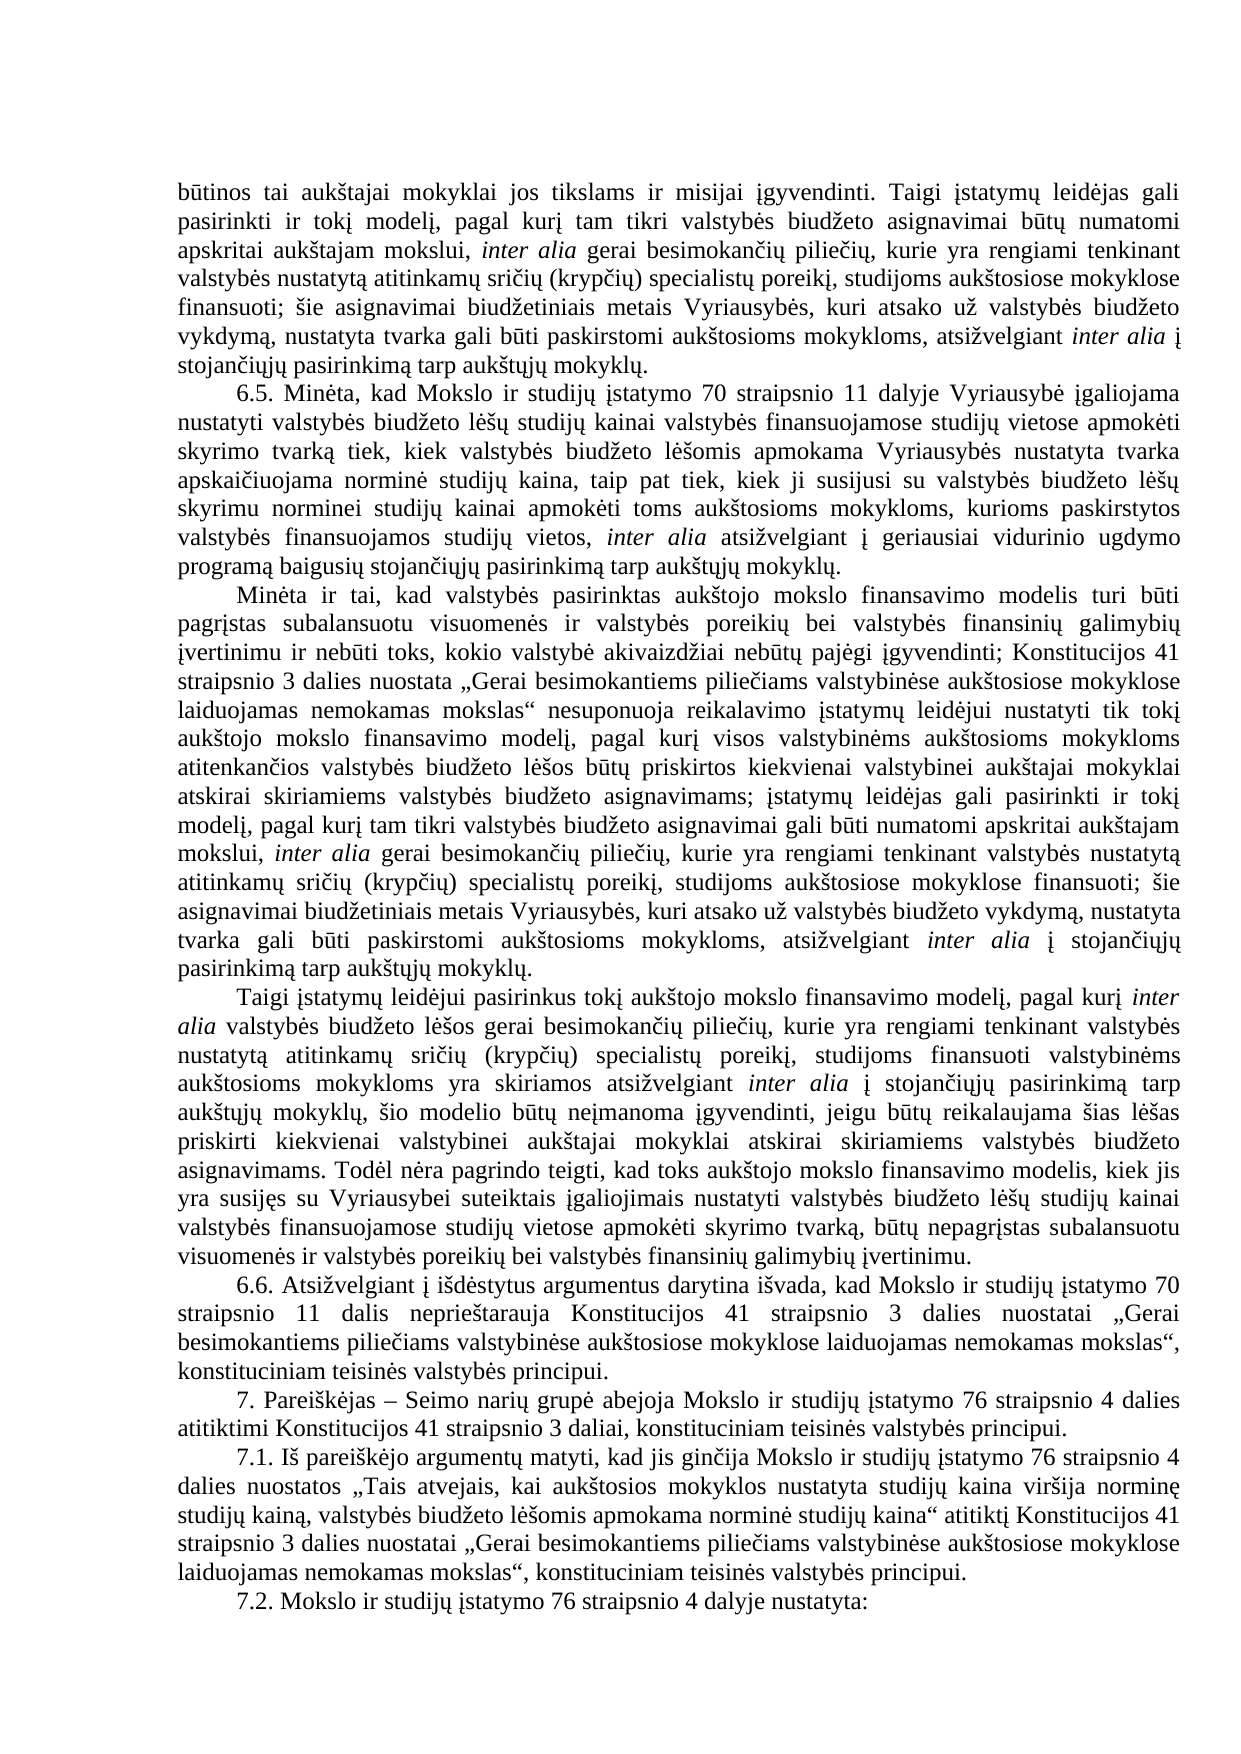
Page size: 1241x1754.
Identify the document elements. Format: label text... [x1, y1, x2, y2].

text Taigi įstatymų leidėjui pasirinkus tokį aukštojo mokslo finansavimo modelį, pagal kurį inter alia valstybės biudžeto lėšos gerai besimokančių piliečių, kurie yra rengiami tenkinant valstybės nustatytą atitinkamų sričių (krypčių) specialistų poreikį, studijoms finansuoti valstybinėms aukštosioms mokykloms yra skiriamos atsižvelgiant inter alia į stojančiųjų pasirinkimą tarp aukštųjų mokyklų, šio modelio būtų neįmanoma įgyvendinti, jeigu būtų reikalaujama šias lėšas priskirti kiekvienai valstybinei aukštajai mokyklai atskirai skiriamiems valstybės biudžeto asignavimams. Todėl nėra pagrindo teigti, kad toks aukštojo mokslo finansavimo modelis, kiek jis yra susijęs su Vyriausybei suteiktais įgaliojimais nustatyti valstybės biudžeto lėšų studijų kainai valstybės finansuojamose studijų vietose apmokėti skyrimo tvarką, būtų nepagrįstas subalansuotu visuomenės ir valstybės poreikių bei valstybės finansinių galimybių įvertinimu. [177, 982, 1181, 1270]
text Minėta ir tai, kad valstybės pasirinktas aukštojo mokslo finansavimo modelis turi būti pagrįstas subalansuotu visuomenės ir valstybės poreikių bei valstybės finansinių galimybių įvertinimu ir nebūti toks, kokio valstybė akivaizdžiai nebūtų pajėgi įgyvendinti; Konstitucijos 41 straipsnio 3 dalies nuostata „Gerai besimokantiems piliečiams valstybinėse aukštosiose mokyklose laiduojamas nemokamas mokslas“ nesuponuoja reikalavimo įstatymų leidėjui nustatyti tik tokį aukštojo mokslo finansavimo modelį, pagal kurį visos valstybinėms aukštosioms mokykloms atitenkančios valstybės biudžeto lėšos būtų priskirtos kiekvienai valstybinei aukštajai mokyklai atskirai skiriamiems valstybės biudžeto asignavimams; įstatymų leidėjas gali pasirinkti ir tokį modelį, pagal kurį tam tikri valstybės biudžeto asignavimai gali būti numatomi apskritai aukštajam mokslui, inter alia gerai besimokančių piliečių, kurie yra rengiami tenkinant valstybės nustatytą atitinkamų sričių (krypčių) specialistų poreikį, studijoms aukštosiose mokyklose finansuoti; šie asignavimai biudžetiniais metais Vyriausybės, kuri atsako už valstybės biudžeto vykdymą, nustatyta tvarka gali būti paskirstomi aukštosioms mokykloms, atsižvelgiant inter alia į stojančiųjų pasirinkimą tarp aukštųjų mokyklų. [177, 580, 1181, 982]
text 7.2. Mokslo ir studijų įstatymo 76 straipsnio 4 dalyje nustatyta: [177, 1586, 1181, 1615]
text 7.1. Iš pareiškėjo argumentų matyti, kad jis ginčija Mokslo ir studijų įstatymo 76 straipsnio 4 dalies nuostatos „Tais atvejais, kai aukštosios mokyklos nustatyta studijų kaina viršija norminę studijų kainą, valstybės biudžeto lėšomis apmokama norminė studijų kaina“ atitiktį Konstitucijos 41 straipsnio 3 dalies nuostatai „Gerai besimokantiems piliečiams valstybinėse aukštosiose mokyklose laiduojamas nemokamas mokslas“, konstituciniam teisinės valstybės principui. [177, 1442, 1181, 1586]
text būtinos tai aukštajai mokyklai jos tikslams ir misijai įgyvendinti. Taigi įstatymų leidėjas gali pasirinkti ir tokį modelį, pagal kurį tam tikri valstybės biudžeto asignavimai būtų numatomi apskritai aukštajam mokslui, inter alia gerai besimokančių piliečių, kurie yra rengiami tenkinant valstybės nustatytą atitinkamų sričių (krypčių) specialistų poreikį, studijoms aukštosiose mokyklose finansuoti; šie asignavimai biudžetiniais metais Vyriausybės, kuri atsako už valstybės biudžeto vykdymą, nustatyta tvarka gali būti paskirstomi aukštosioms mokykloms, atsižvelgiant inter alia į stojančiųjų pasirinkimą tarp aukštųjų mokyklų. [177, 177, 1181, 378]
text 6.6. Atsižvelgiant į išdėstytus argumentus darytina išvada, kad Mokslo ir studijų įstatymo 70 straipsnio 11 dalis neprieštarauja Konstitucijos 41 straipsnio 3 dalies nuostatai „Gerai besimokantiems piliečiams valstybinėse aukštosiose mokyklose laiduojamas nemokamas mokslas“, konstituciniam teisinės valstybės principui. [177, 1270, 1181, 1385]
text 6.5. Minėta, kad Mokslo ir studijų įstatymo 70 straipsnio 11 dalyje Vyriausybė įgaliojama nustatyti valstybės biudžeto lėšų studijų kainai valstybės finansuojamose studijų vietose apmokėti skyrimo tvarką tiek, kiek valstybės biudžeto lėšomis apmokama Vyriausybės nustatyta tvarka apskaičiuojama norminė studijų kaina, taip pat tiek, kiek ji susijusi su valstybės biudžeto lėšų skyrimu norminei studijų kainai apmokėti toms aukštosioms mokykloms, kurioms paskirstytos valstybės finansuojamos studijų vietos, inter alia atsižvelgiant į geriausiai vidurinio ugdymo programą baigusių stojančiųjų pasirinkimą tarp aukštųjų mokyklų. [177, 378, 1181, 580]
text 7. Pareiškėjas – Seimo narių grupė abejoja Mokslo ir studijų įstatymo 76 straipsnio 4 dalies atitiktimi Konstitucijos 41 straipsnio 3 daliai, konstituciniam teisinės valstybės principui. [177, 1385, 1181, 1442]
